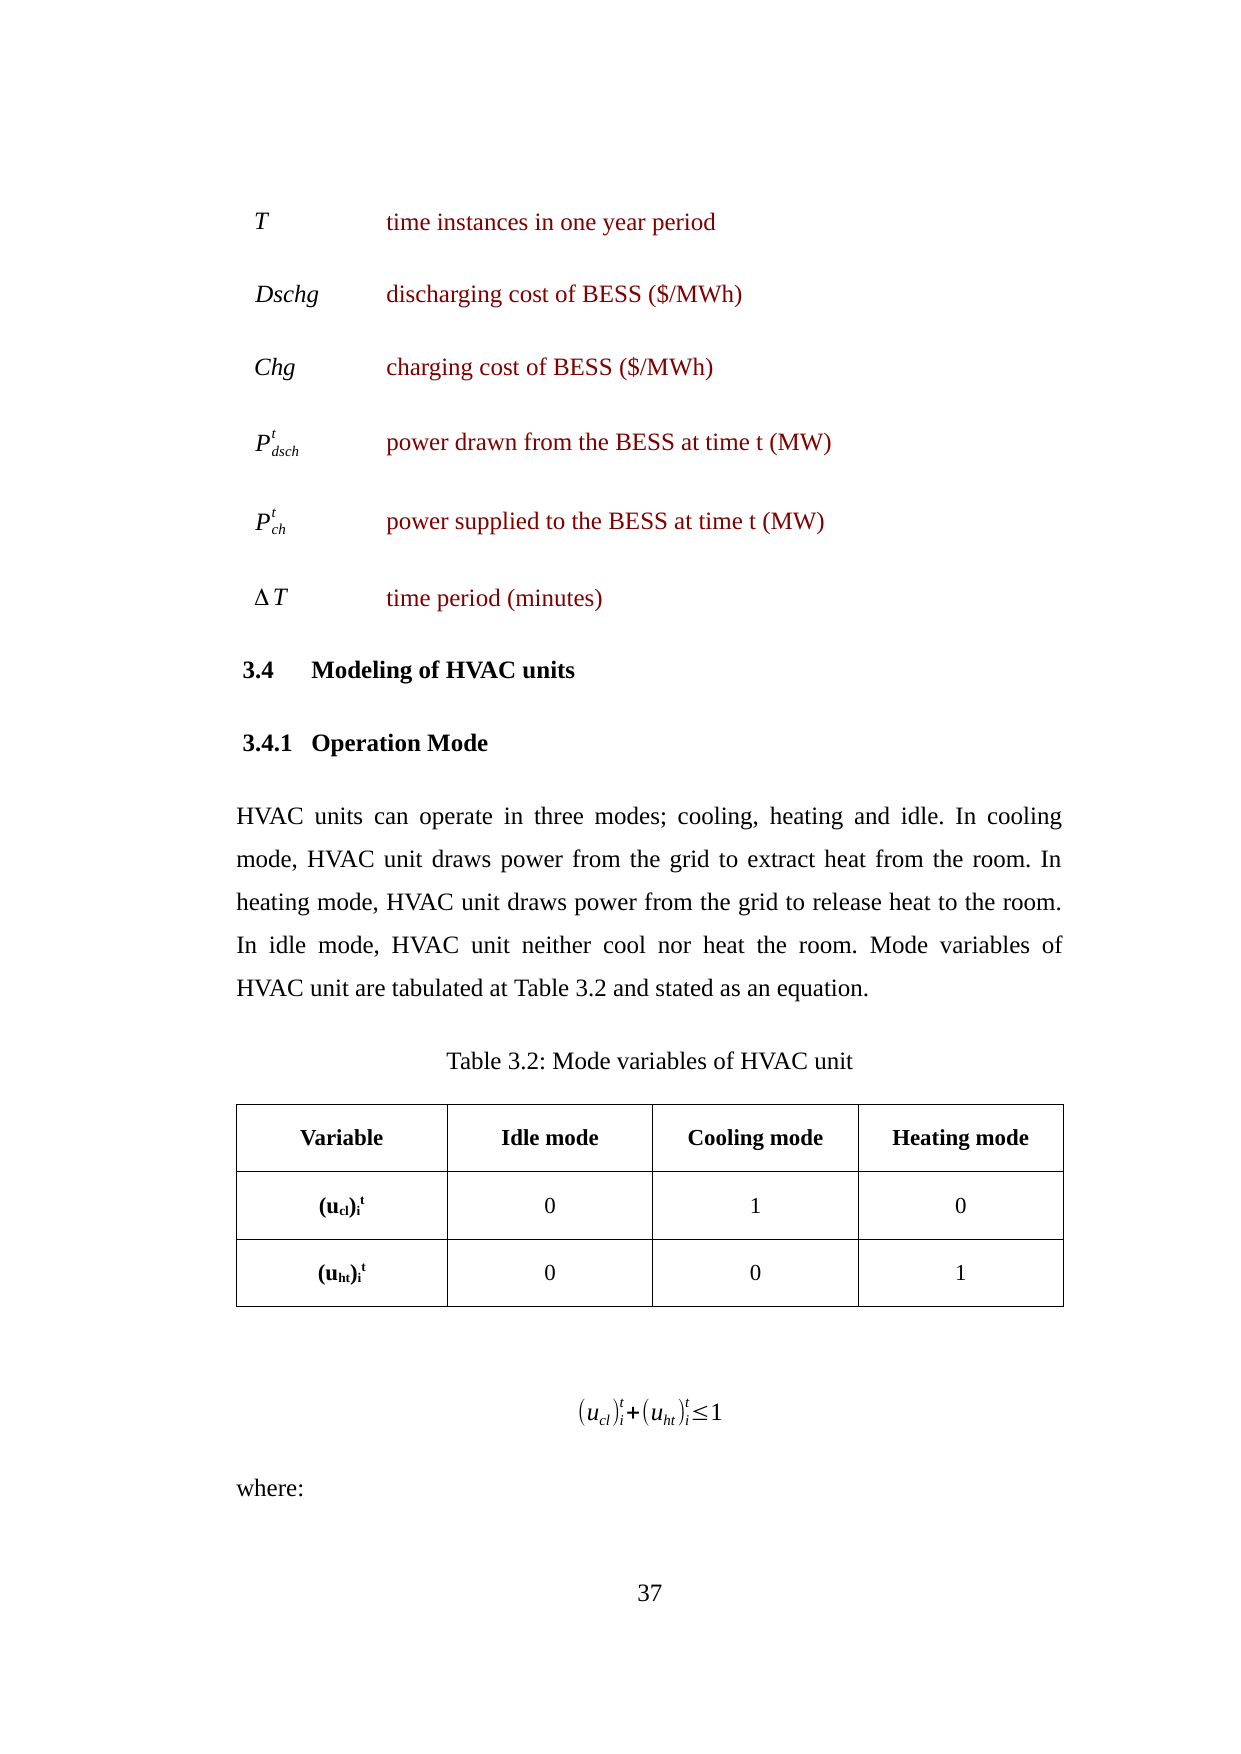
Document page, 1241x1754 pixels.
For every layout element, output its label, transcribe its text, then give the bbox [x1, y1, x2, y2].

text Table 3.2: Mode variables of HVAC unit [236, 1046, 1063, 1075]
table_cell 0 [859, 1172, 1063, 1239]
table_cell 0 [448, 1172, 652, 1239]
text time period (minutes) [236, 583, 1063, 611]
table_cell 0 [653, 1240, 858, 1306]
text HVAC units can operate in three modes; cooling, heating and idle. In cooling mode, HVAC unit draws power from the grid to extract heat from the room. In heating mode, HVAC unit draws power from the grid to release heat to the room. In idle mode, HVAC unit neither cool nor heat the room. Mode variables of HVAC unit are tabulated at Table 3.2 and stated as an equation. [236, 801, 1063, 1002]
text power drawn from the BESS at time t (MW) [236, 425, 1063, 460]
text time instances in one year period [236, 207, 1063, 236]
table_header Idle mode [448, 1105, 652, 1171]
text charging cost of BESS ($/MWh) [236, 352, 1063, 381]
subtitle Modeling of HVAC units [236, 655, 1063, 684]
table_cell 0 [448, 1240, 652, 1306]
table_cell 1 [653, 1172, 858, 1239]
table_cell 1 [859, 1240, 1063, 1306]
text where: [236, 1473, 1063, 1502]
text discharging cost of BESS ($/MWh) [236, 279, 1063, 308]
subtitle Operation Mode [236, 728, 1063, 757]
table_header Heating mode [859, 1105, 1063, 1171]
table_cell (ucl)it [237, 1172, 447, 1239]
text power supplied to the BESS at time t (MW) [236, 504, 1063, 539]
table_cell (uht)it [237, 1240, 447, 1306]
table_header Variable [237, 1105, 447, 1171]
table_header Cooling mode [653, 1105, 858, 1171]
